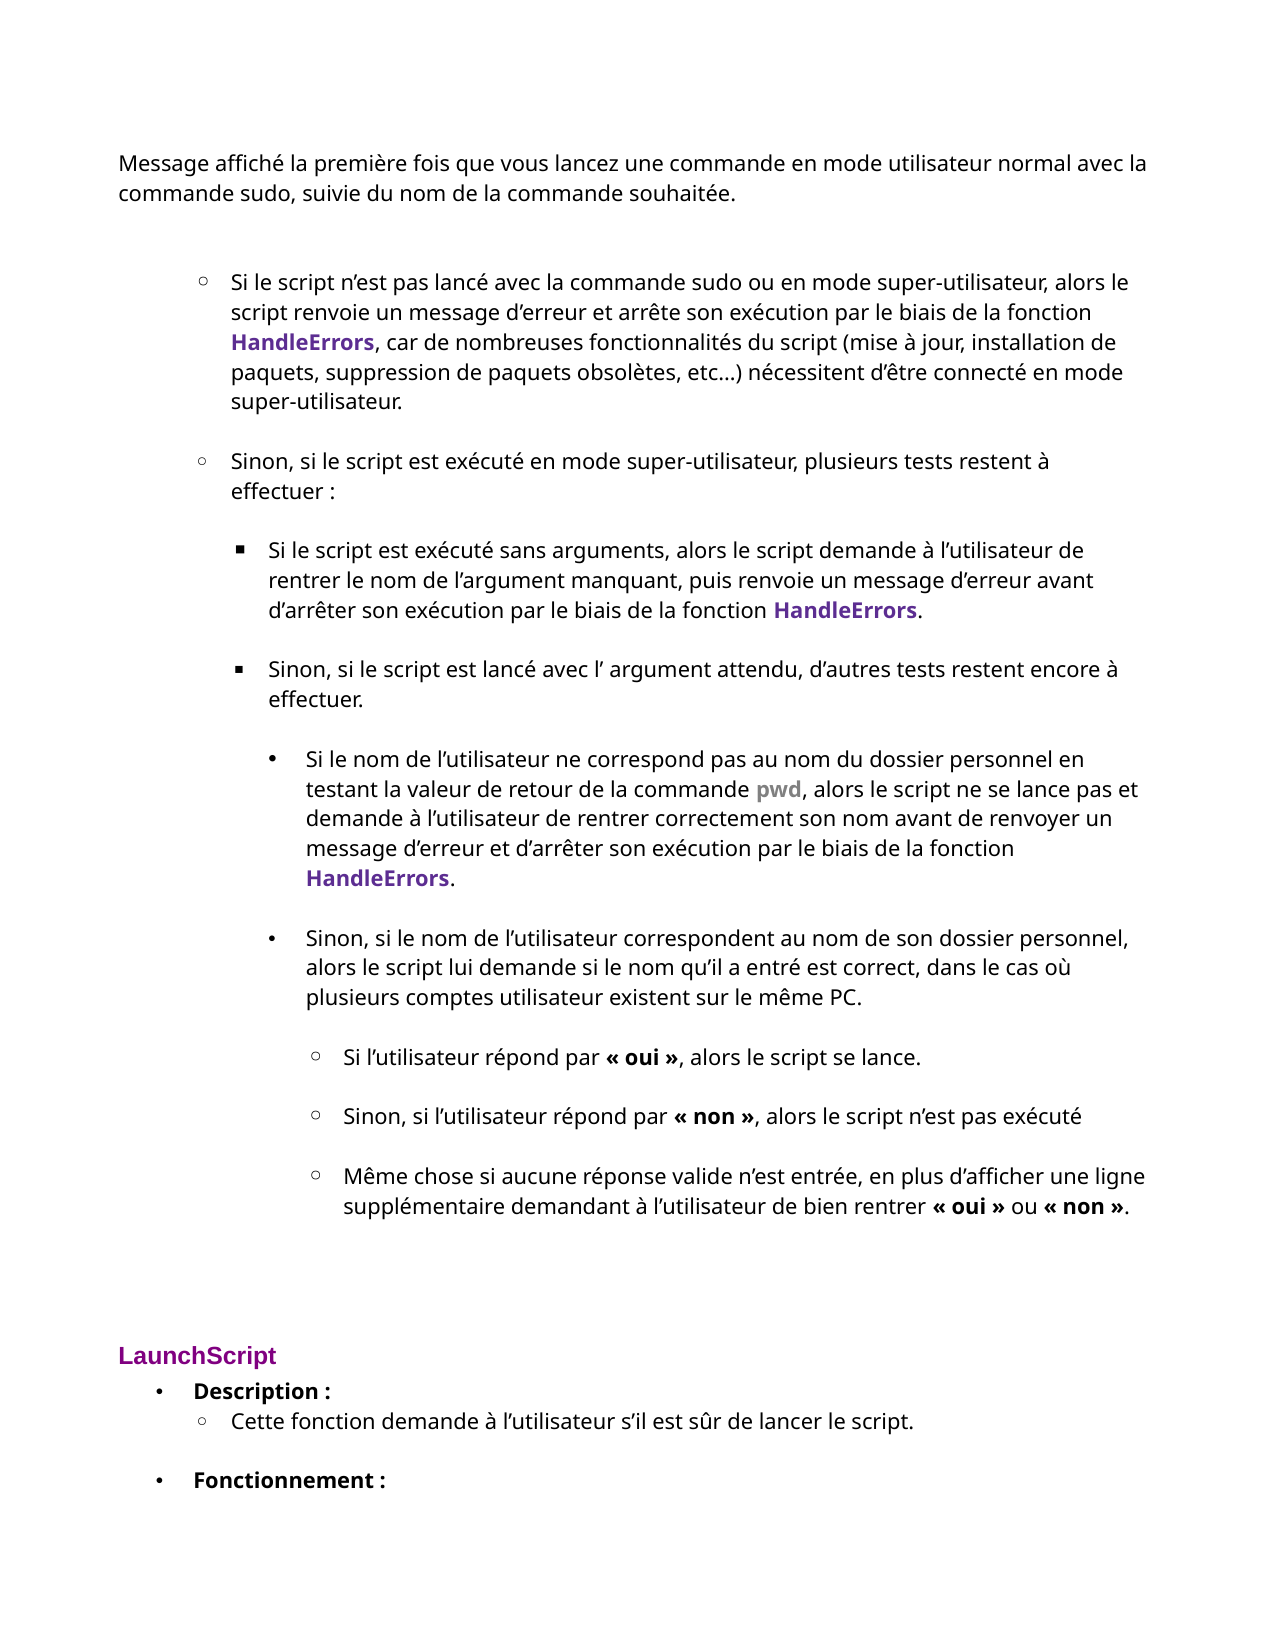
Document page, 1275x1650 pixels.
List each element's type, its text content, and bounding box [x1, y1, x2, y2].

list Fonctionnement : [156, 1465, 1157, 1495]
list Sinon, si le nom de l’utilisateur correspondent au nom de son dossier personnel, alors le script lui demande si le nom qu’il a entré est correct, dans le cas où plusieurs comptes utilisateur existent sur le même PC. [268, 922, 1157, 1012]
list Sinon, si le script est exécuté en mode super-utilisateur, plusieurs tests restent à effectuer : [193, 446, 1157, 505]
list Cette fonction demande à l’utilisateur s’il est sûr de lancer le script. [193, 1406, 1157, 1435]
list Si le nom de l’utilisateur ne correspond pas au nom du dossier personnel en testant la valeur de retour de la commande pwd, alors le script ne se lance pas et demande à l’utilisateur de rentrer correctement son nom avant de renvoyer un message d’erreur et d’arrêter son exécution par le biais de la fonction HandleErrors. [268, 744, 1157, 893]
list Même chose si aucune réponse valide n’est entrée, en plus d’afficher une ligne supplémentaire demandant à l’utilisateur de bien rentrer « oui » ou « non ». [306, 1161, 1157, 1220]
list Si le script n’est pas lancé avec la commande sudo ou en mode super-utilisateur, alors le script renvoie un message d’erreur et arrête son exécution par le biais de la fonction HandleErrors, car de nombreuses fonctionnalités du script (mise à jour, installation de paquets, suppression de paquets obsolètes, etc…) nécessitent d’être connecté en mode super-utilisateur. [193, 267, 1157, 416]
subtitle LaunchScript [118, 1341, 1157, 1369]
list Description : [156, 1376, 1157, 1406]
list Sinon, si le script est lancé avec l’ argument attendu, d’autres tests restent encore à effectuer. [231, 654, 1157, 714]
list Sinon, si l’utilisateur répond par « non », alors le script n’est pas exécuté [306, 1101, 1157, 1131]
list Si l’utilisateur répond par « oui », alors le script se lance. [306, 1042, 1157, 1071]
list Si le script est exécuté sans arguments, alors le script demande à l’utilisateur de rentrer le nom de l’argument manquant, puis renvoie un message d’erreur avant d’arrêter son exécution par le biais de la fonction HandleErrors. [231, 535, 1157, 624]
text Message affiché la première fois que vous lancez une commande en mode utilisateur normal avec la commande sudo, suivie du nom de la commande souhaitée. [118, 148, 1157, 207]
